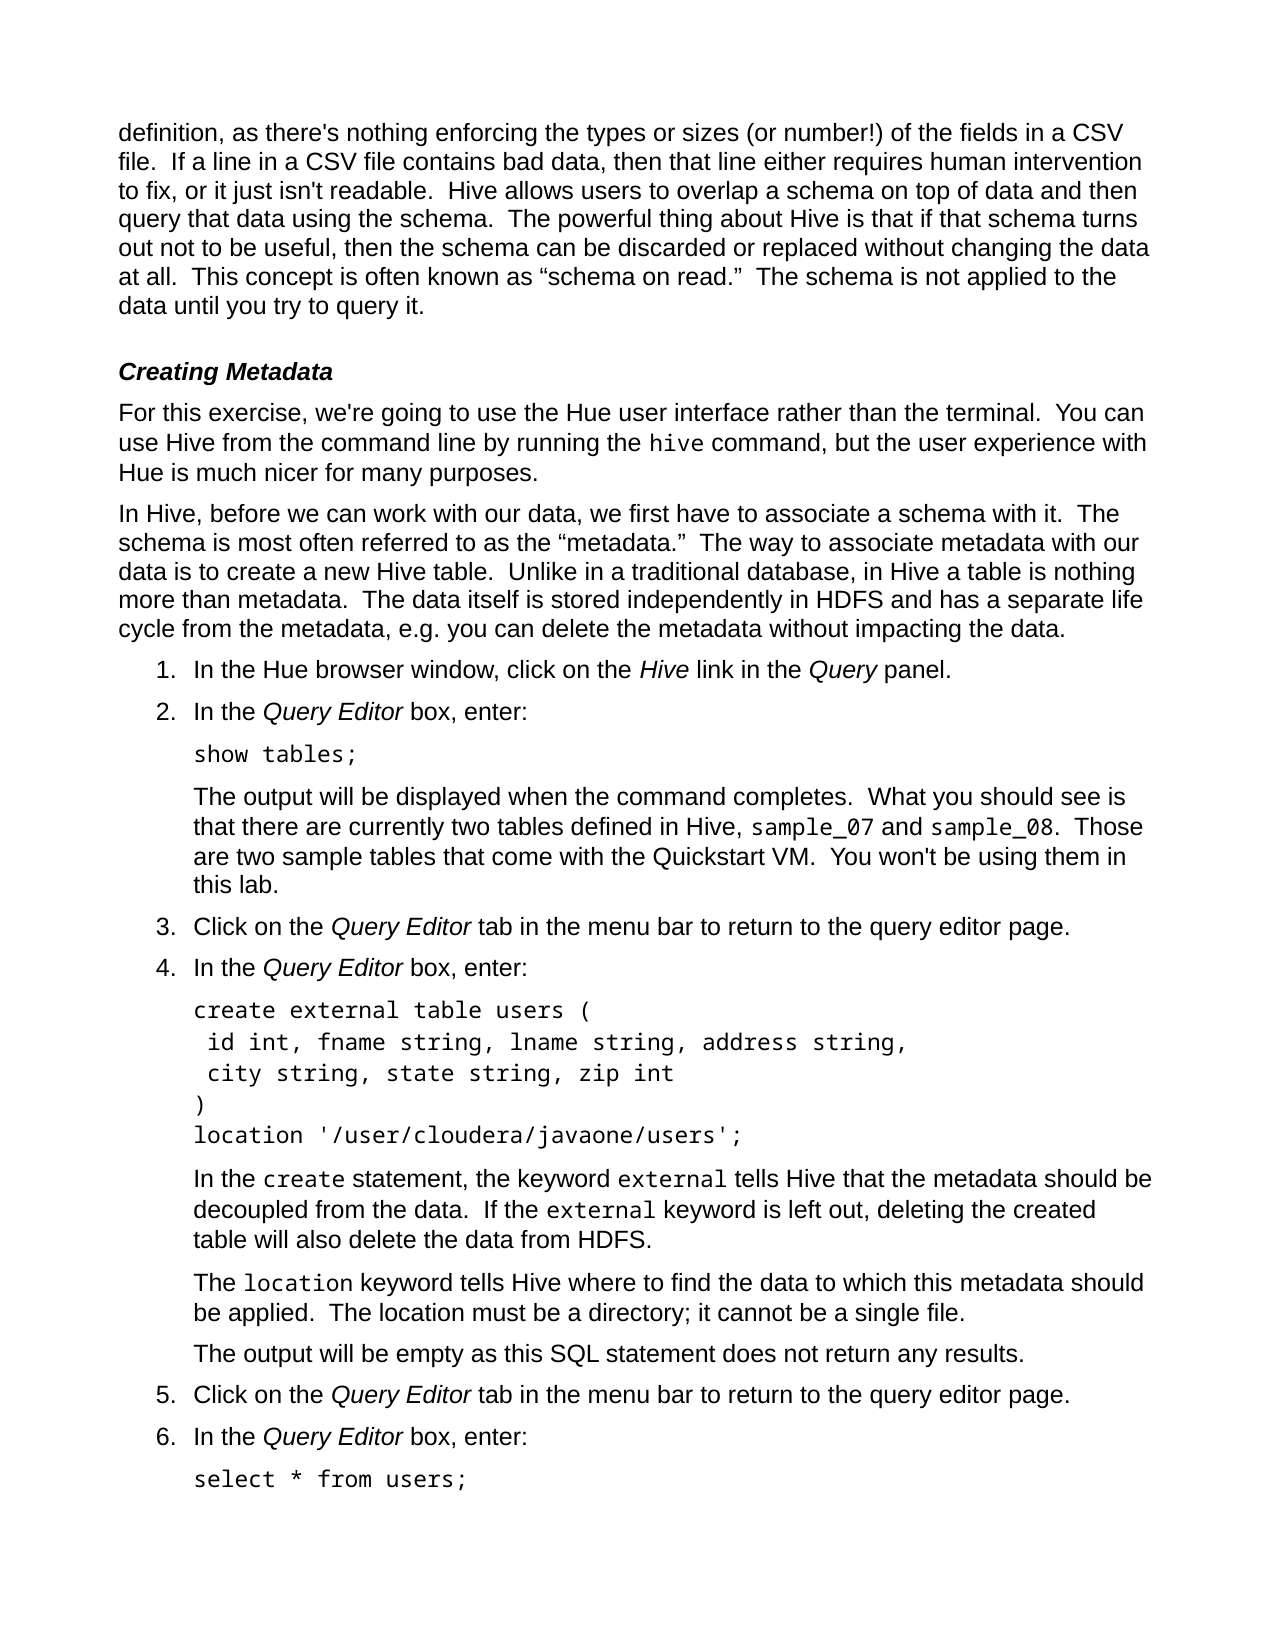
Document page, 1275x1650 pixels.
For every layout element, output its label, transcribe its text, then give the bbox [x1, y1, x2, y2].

list In the create statement, the keyword external tells Hive that the metadata should be decoupled from the data. If the external keyword is left out, deleting the created table will also delete the data from HDFS. [156, 1163, 1157, 1254]
subtitle Creating Metadata [118, 357, 1157, 385]
list Click on the Query Editor tab in the menu bar to return to the query editor page. [156, 912, 1157, 940]
text For this exercise, we're going to use the Hue user interface rather than the terminal. You can use Hive from the command line by running the hive command, but the user experience with Hue is much nicer for many purposes. [118, 398, 1157, 487]
list In the Hue browser window, click on the Hive link in the Query panel. [156, 655, 1157, 684]
list The location keyword tells Hive where to find the data to which this metadata should be applied. The location must be a directory; it cannot be a single file. [156, 1267, 1157, 1327]
list Click on the Query Editor tab in the menu bar to return to the query editor page. [156, 1380, 1157, 1409]
list create external table users ( id int, fname string, lname string, address string, city string, state string, zip int ) location '/user/cloudera/javaone/users'; [156, 994, 1157, 1150]
list The output will be displayed when the command completes. What you should see is that there are currently two tables defined in Hive, sample_07 and sample_08. Those are two sample tables that come with the Quickstart VM. You won't be using them in this lab. [156, 782, 1157, 899]
list The output will be empty as this SQL statement does not return any results. [156, 1339, 1157, 1368]
list In the Query Editor box, enter: [156, 1422, 1157, 1450]
text definition, as there's nothing enforcing the types or sizes (or number!) of the fields in a CSV file. If a line in a CSV file contains bad data, then that line either requires human intervention to fix, or it just isn't readable. Hive allows users to overlap a schema on top of data and then query that data using the schema. The powerful thing about Hive is that if that schema turns out not to be useful, then the schema can be discarded or replaced without changing the data at all. This concept is often known as “schema on read.” The schema is not applied to the data until you try to query it. [118, 118, 1157, 319]
text In Hive, before we can work with our data, we first have to associate a schema with it. The schema is most often referred to as the “metadata.” The way to associate metadata with our data is to create a new Hive table. Unlike in a traditional database, in Hive a table is nothing more than metadata. The data itself is stored independently in HDFS and has a separate life cycle from the metadata, e.g. you can delete the metadata without impacting the data. [118, 499, 1157, 643]
list In the Query Editor box, enter: [156, 697, 1157, 725]
list select * from users; [156, 1463, 1157, 1494]
list In the Query Editor box, enter: [156, 953, 1157, 982]
list show tables; [156, 738, 1157, 769]
